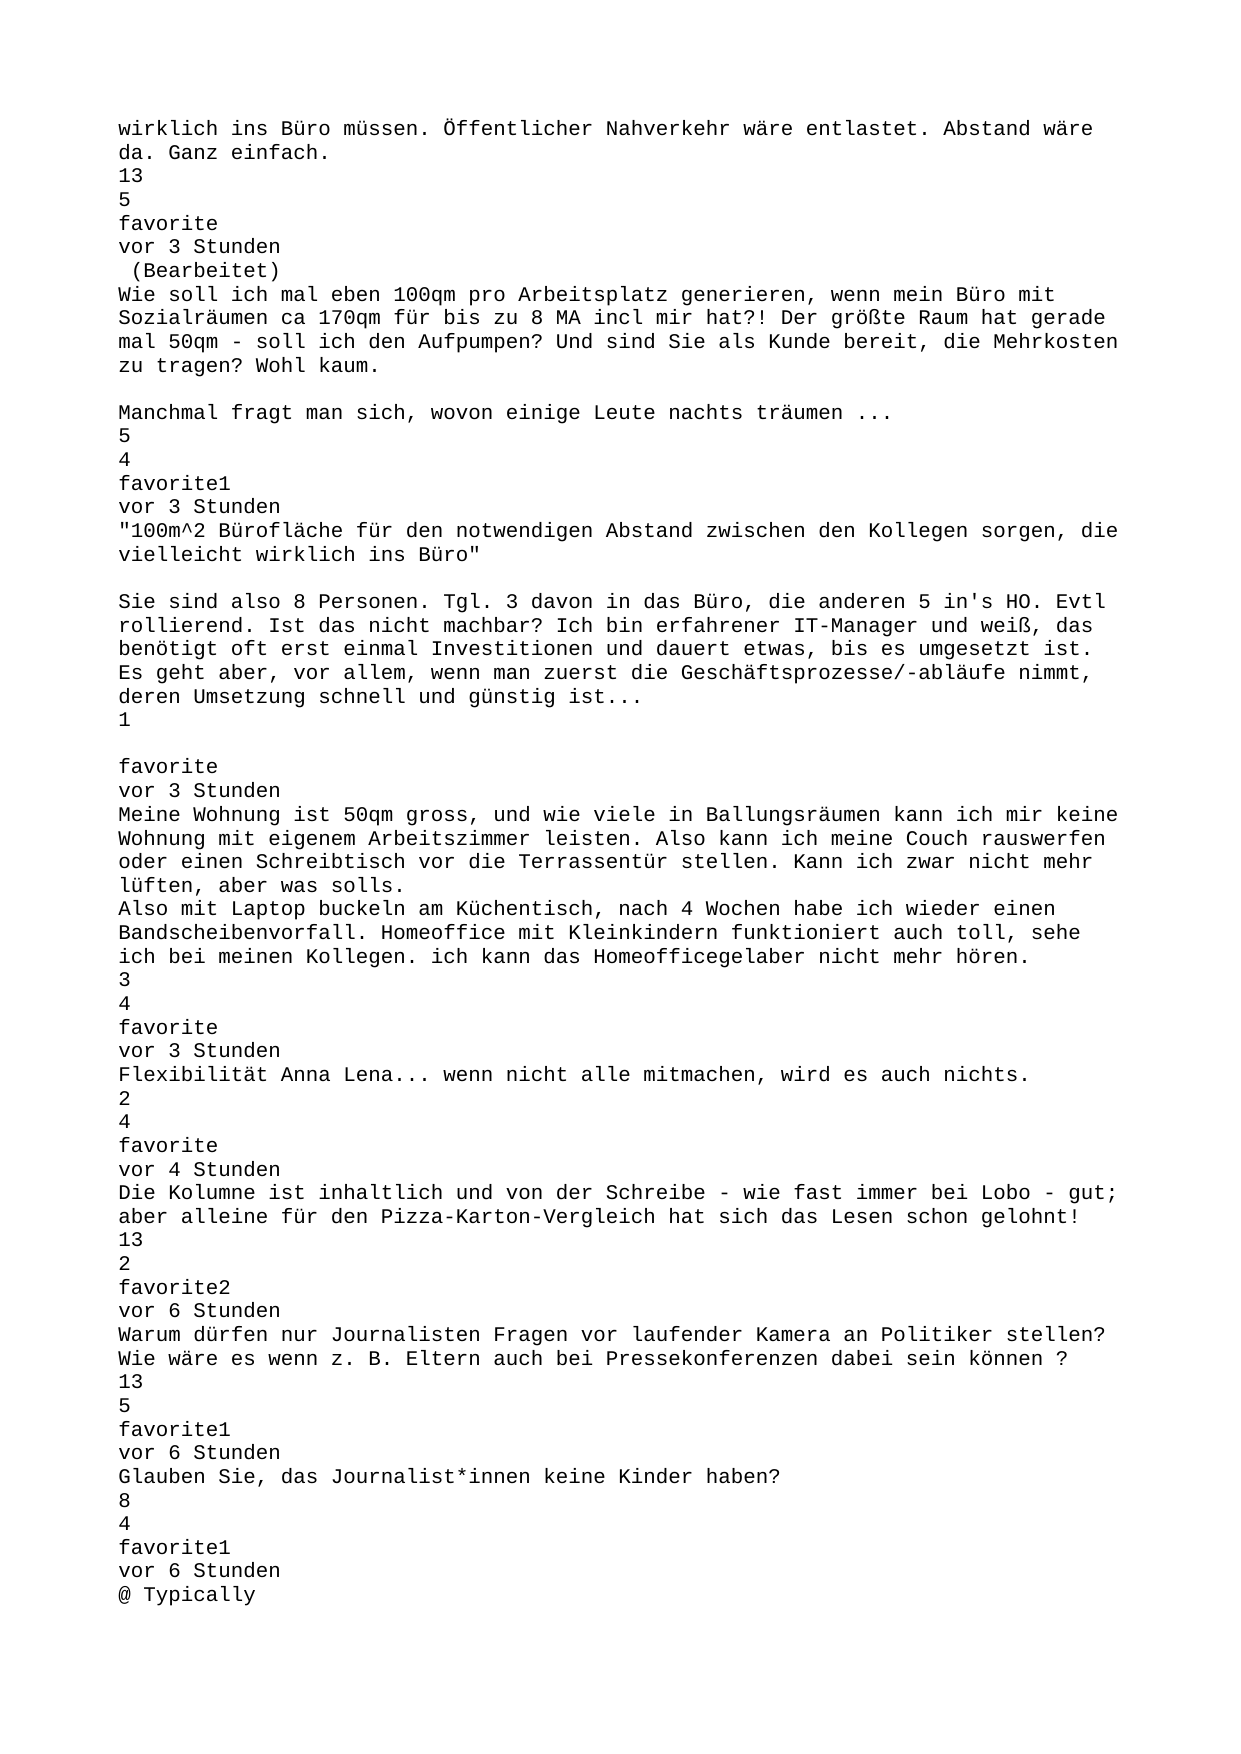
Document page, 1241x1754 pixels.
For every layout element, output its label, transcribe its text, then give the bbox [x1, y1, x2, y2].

text 4 [118, 449, 1122, 473]
text 4 [118, 1111, 1122, 1135]
text vor 3 Stunden [118, 1040, 1122, 1064]
text 13 [118, 165, 1122, 189]
text 2 [118, 1088, 1122, 1111]
text 13 [118, 1229, 1122, 1253]
text 5 [118, 426, 1122, 449]
text Wie soll ich mal eben 100qm pro Arbeitsplatz generieren, wenn mein Büro mit Sozialräumen ca 170qm für bis zu 8 MA incl mir hat?! Der größte Raum hat gerade mal 50qm - soll ich den Aufpumpen? Und sind Sie als Kunde bereit, die Mehrkosten zu tragen? Wohl kaum. [118, 284, 1122, 378]
text favorite2 [118, 1277, 1122, 1300]
text Manchmal fragt man sich, wovon einige Leute nachts träumen ... [118, 402, 1122, 426]
text 5 [118, 189, 1122, 213]
text 4 [118, 1513, 1122, 1537]
text vor 6 Stunden [118, 1561, 1122, 1584]
text 3 [118, 969, 1122, 993]
text Flexibilität Anna Lena... wenn nicht alle mitmachen, wird es auch nichts. [118, 1064, 1122, 1088]
text Warum dürfen nur Journalisten Fragen vor laufender Kamera an Politiker stellen? Wie wäre es wenn z. B. Eltern auch bei Pressekonferenzen dabei sein können ? [118, 1324, 1122, 1371]
text favorite [118, 213, 1122, 236]
text 5 [118, 1395, 1122, 1419]
text favorite1 [118, 1537, 1122, 1561]
text 1 [118, 709, 1122, 733]
text Meine Wohnung ist 50qm gross, und wie viele in Ballungsräumen kann ich mir keine Wohnung mit eigenem Arbeitszimmer leisten. Also kann ich meine Couch rauswerfen oder einen Schreibtisch vor die Terrassentür stellen. Kann ich zwar nicht mehr lüften, aber was solls. [118, 804, 1122, 898]
text vor 3 Stunden [118, 236, 1122, 260]
text Glauben Sie, das Journalist*innen keine Kinder haben? [118, 1466, 1122, 1489]
text favorite [118, 757, 1122, 780]
text favorite [118, 1017, 1122, 1040]
text Also mit Laptop buckeln am Küchentisch, nach 4 Wochen habe ich wieder einen Bandscheibenvorfall. Homeoffice mit Kleinkindern funktioniert auch toll, sehe ich bei meinen Kollegen. ich kann das Homeofficegelaber nicht mehr hören. [118, 898, 1122, 969]
text wirklich ins Büro müssen. Öffentlicher Nahverkehr wäre entlastet. Abstand wäre da. Ganz einfach. [118, 118, 1122, 165]
text (Bearbeitet) [118, 260, 1122, 284]
text @ Typically [118, 1584, 1122, 1608]
text favorite1 [118, 473, 1122, 496]
text favorite [118, 1135, 1122, 1158]
text vor 6 Stunden [118, 1442, 1122, 1466]
text vor 6 Stunden [118, 1300, 1122, 1324]
text "100m^2 Bürofläche für den notwendigen Abstand zwischen den Kollegen sorgen, die vielleicht wirklich ins Büro" [118, 520, 1122, 567]
text vor 3 Stunden [118, 780, 1122, 804]
text favorite1 [118, 1419, 1122, 1442]
text 13 [118, 1371, 1122, 1395]
text 2 [118, 1253, 1122, 1277]
text 4 [118, 993, 1122, 1017]
text Die Kolumne ist inhaltlich und von der Schreibe - wie fast immer bei Lobo - gut; aber alleine für den Pizza-Karton-Vergleich hat sich das Lesen schon gelohnt! [118, 1182, 1122, 1229]
text vor 4 Stunden [118, 1158, 1122, 1182]
text Sie sind also 8 Personen. Tgl. 3 davon in das Büro, die anderen 5 in's HO. Evtl rollierend. Ist das nicht machbar? Ich bin erfahrener IT-Manager und weiß, das benötigt oft erst einmal Investitionen und dauert etwas, bis es umgesetzt ist. Es geht aber, vor allem, wenn man zuerst die Geschäftsprozesse/-abläufe nimmt, deren Umsetzung schnell und günstig ist... [118, 591, 1122, 709]
text vor 3 Stunden [118, 496, 1122, 520]
text 8 [118, 1489, 1122, 1513]
